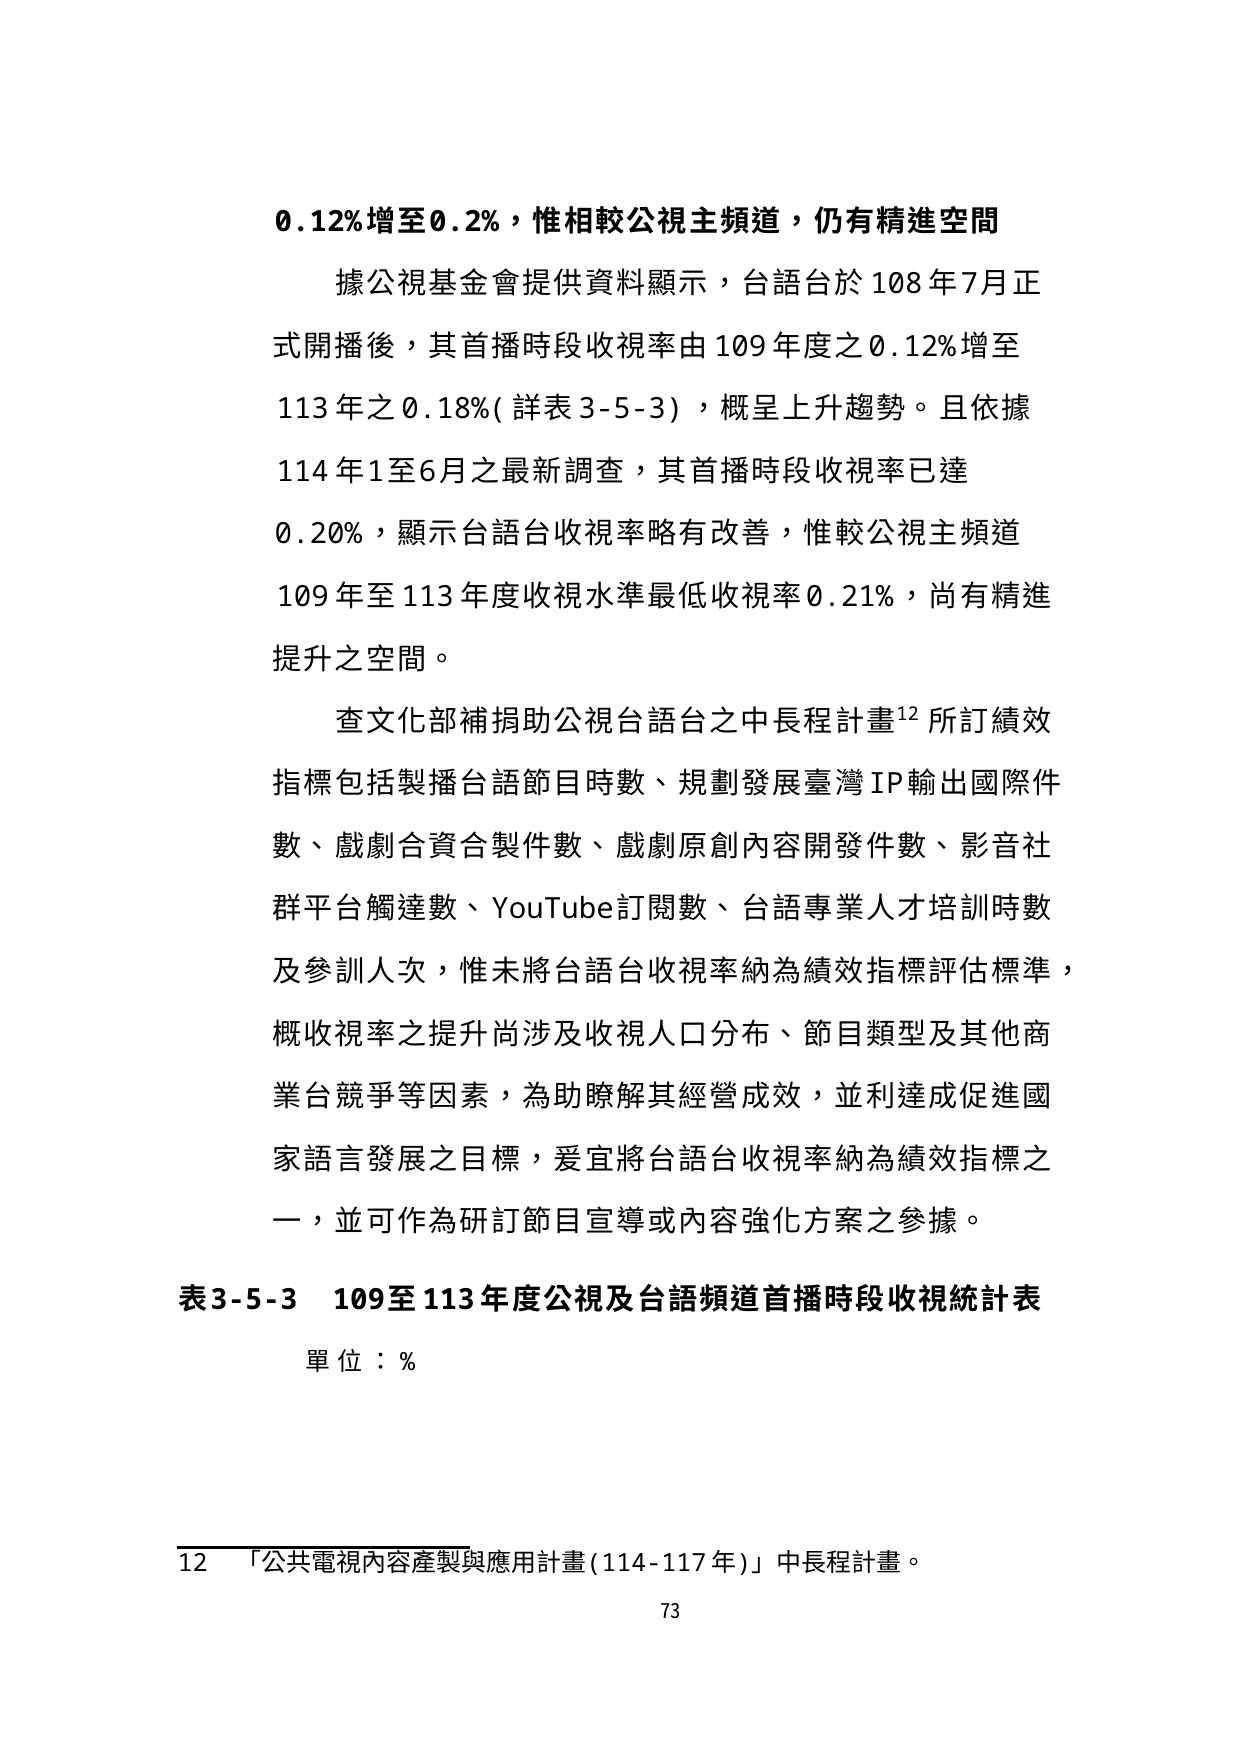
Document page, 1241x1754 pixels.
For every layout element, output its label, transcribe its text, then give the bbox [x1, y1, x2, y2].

text 0.12%增至0.2%，惟相較公視主頻道，仍有精進空間 [236, 177, 1063, 240]
text 表3-5-3 109至113年度公視及台語頻道首播時段收視統計表 單位：% [167, 1255, 1092, 1380]
text 「公共電視內容產製與應用計畫(114-117年)」中長程計畫。 [177, 1548, 1063, 1577]
text 據公視基金會提供資料顯示，台語台於108年7月正式開播後，其首播時段收視率由109年度之0.12%增至113年之0.18%(詳表3-5-3)，概呈上升趨勢。且依據114年1至6月之最新調查，其首播時段收視率已達0.20%，顯示台語台收視率略有改善，惟較公視主頻道109年至113年度收視水準最低收視率0.21%，尚有精進提升之空間。 [266, 240, 1063, 677]
text 查文化部補捐助公視台語台之中長程計畫所訂績效指標包括製播台語節目時數、規劃發展臺灣IP輸出國際件數、戲劇合資合製件數、戲劇原創內容開發件數、影音社群平台觸達數、YouTube訂閱數、台語專業人才培訓時數及參訓人次，惟未將台語台收視率納為績效指標評估標準，概收視率之提升尚涉及收視人口分布、節目類型及其他商業台競爭等因素，為助瞭解其經營成效，並利達成促進國家語言發展之目標，爰宜將台語台收視率納為績效指標之一，並可作為研訂節目宣導或內容強化方案之參據。 [266, 677, 1063, 1240]
